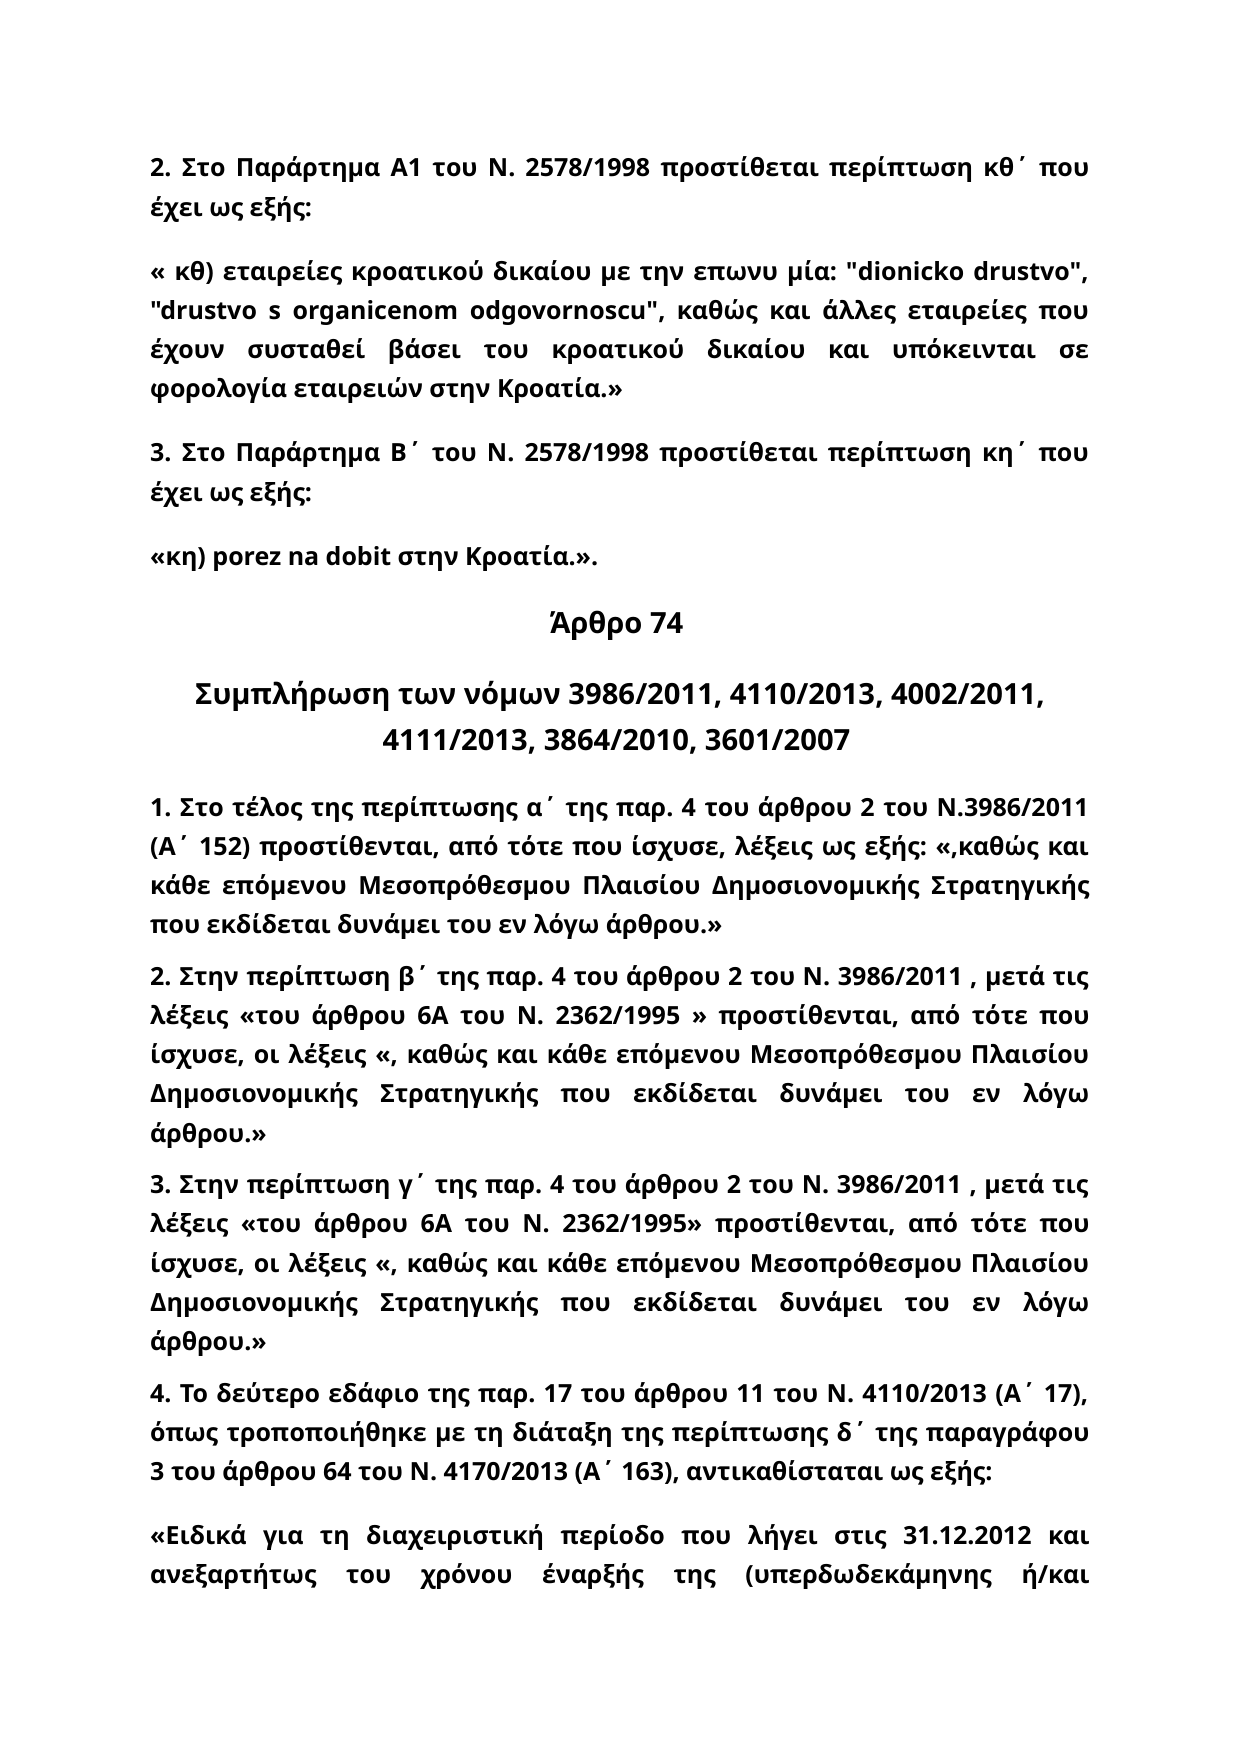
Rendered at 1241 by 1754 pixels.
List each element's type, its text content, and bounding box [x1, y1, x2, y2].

text «κη) porez na dobit στην Κροατία.». [150, 538, 1090, 572]
text 2. Στην περίπτωση β΄ της παρ. 4 του άρθρου 2 του Ν. 3986/2011 , μετά τις λέξεις «του άρθρου 6Α του Ν. 2362/1995 » προστίθενται, από τότε που ίσχυσε, οι λέξεις «, καθώς και κάθε επόμενου Μεσοπρόθεσμου Πλαισίου Δημοσιονομικής Στρατηγικής που εκδίδεται δυνάμει του εν λόγω άρθρου.» [150, 958, 1090, 1149]
text «Ειδικά για τη διαχειριστική περίοδο που λήγει στις 31.12.2012 και ανεξαρτήτως του χρόνου έναρξής της (υπερδωδεκάμηνης ή/και [150, 1518, 1090, 1591]
text 4. Το δεύτερο εδάφιο της παρ. 17 του άρθρου 11 του Ν. 4110/2013 (Α΄ 17), όπως τροποποιήθηκε με τη διάταξη της περίπτωσης δ΄ της παραγράφου 3 του άρθρου 64 του Ν. 4170/2013 (Α΄ 163), αντικαθίσταται ως εξής: [150, 1375, 1090, 1488]
text 2. Στο Παράρτημα Α1 του Ν. 2578/1998 προστίθεται περίπτωση κθ΄ που έχει ως εξής: [150, 150, 1090, 223]
text 3. Στην περίπτωση γ΄ της παρ. 4 του άρθρου 2 του Ν. 3986/2011 , μετά τις λέξεις «του άρθρου 6Α του Ν. 2362/1995» προστίθενται, από τότε που ίσχυσε, οι λέξεις «, καθώς και κάθε επόμενου Μεσοπρόθεσμου Πλαισίου Δημοσιονομικής Στρατηγικής που εκδίδεται δυνάμει του εν λόγω άρθρου.» [150, 1167, 1090, 1358]
text « κθ) εταιρείες κροατικού δικαίου με την επωνυ μία: "dionicko drustvo", "drustvo s organicenom odgovornoscu", καθώς και άλλες εταιρείες που έχουν συσταθεί βάσει του κροατικού δικαίου και υπόκεινται σε φορολογία εταιρειών στην Κροατία.» [150, 253, 1090, 405]
text 1. Στο τέλος της περίπτωσης α΄ της παρ. 4 του άρθρου 2 του Ν.3986/2011 (Α΄ 152) προστίθενται, από τότε που ίσχυσε, λέξεις ως εξής: «,καθώς και κάθε επόμενου Μεσοπρόθεσμου Πλαισίου Δημοσιονομικής Στρατηγικής που εκδίδεται δυνάμει του εν λόγω άρθρου.» [150, 789, 1090, 941]
subtitle Άρθρο 74 [150, 602, 1090, 642]
subtitle Συμπλήρωση των νόμων 3986/2011, 4110/2013, 4002/2011, 4111/2013, 3864/2010, 3601/2007 [150, 673, 1090, 758]
text 3. Στο Παράρτημα Β΄ του Ν. 2578/1998 προστίθεται περίπτωση κη΄ που έχει ως εξής: [150, 435, 1090, 508]
